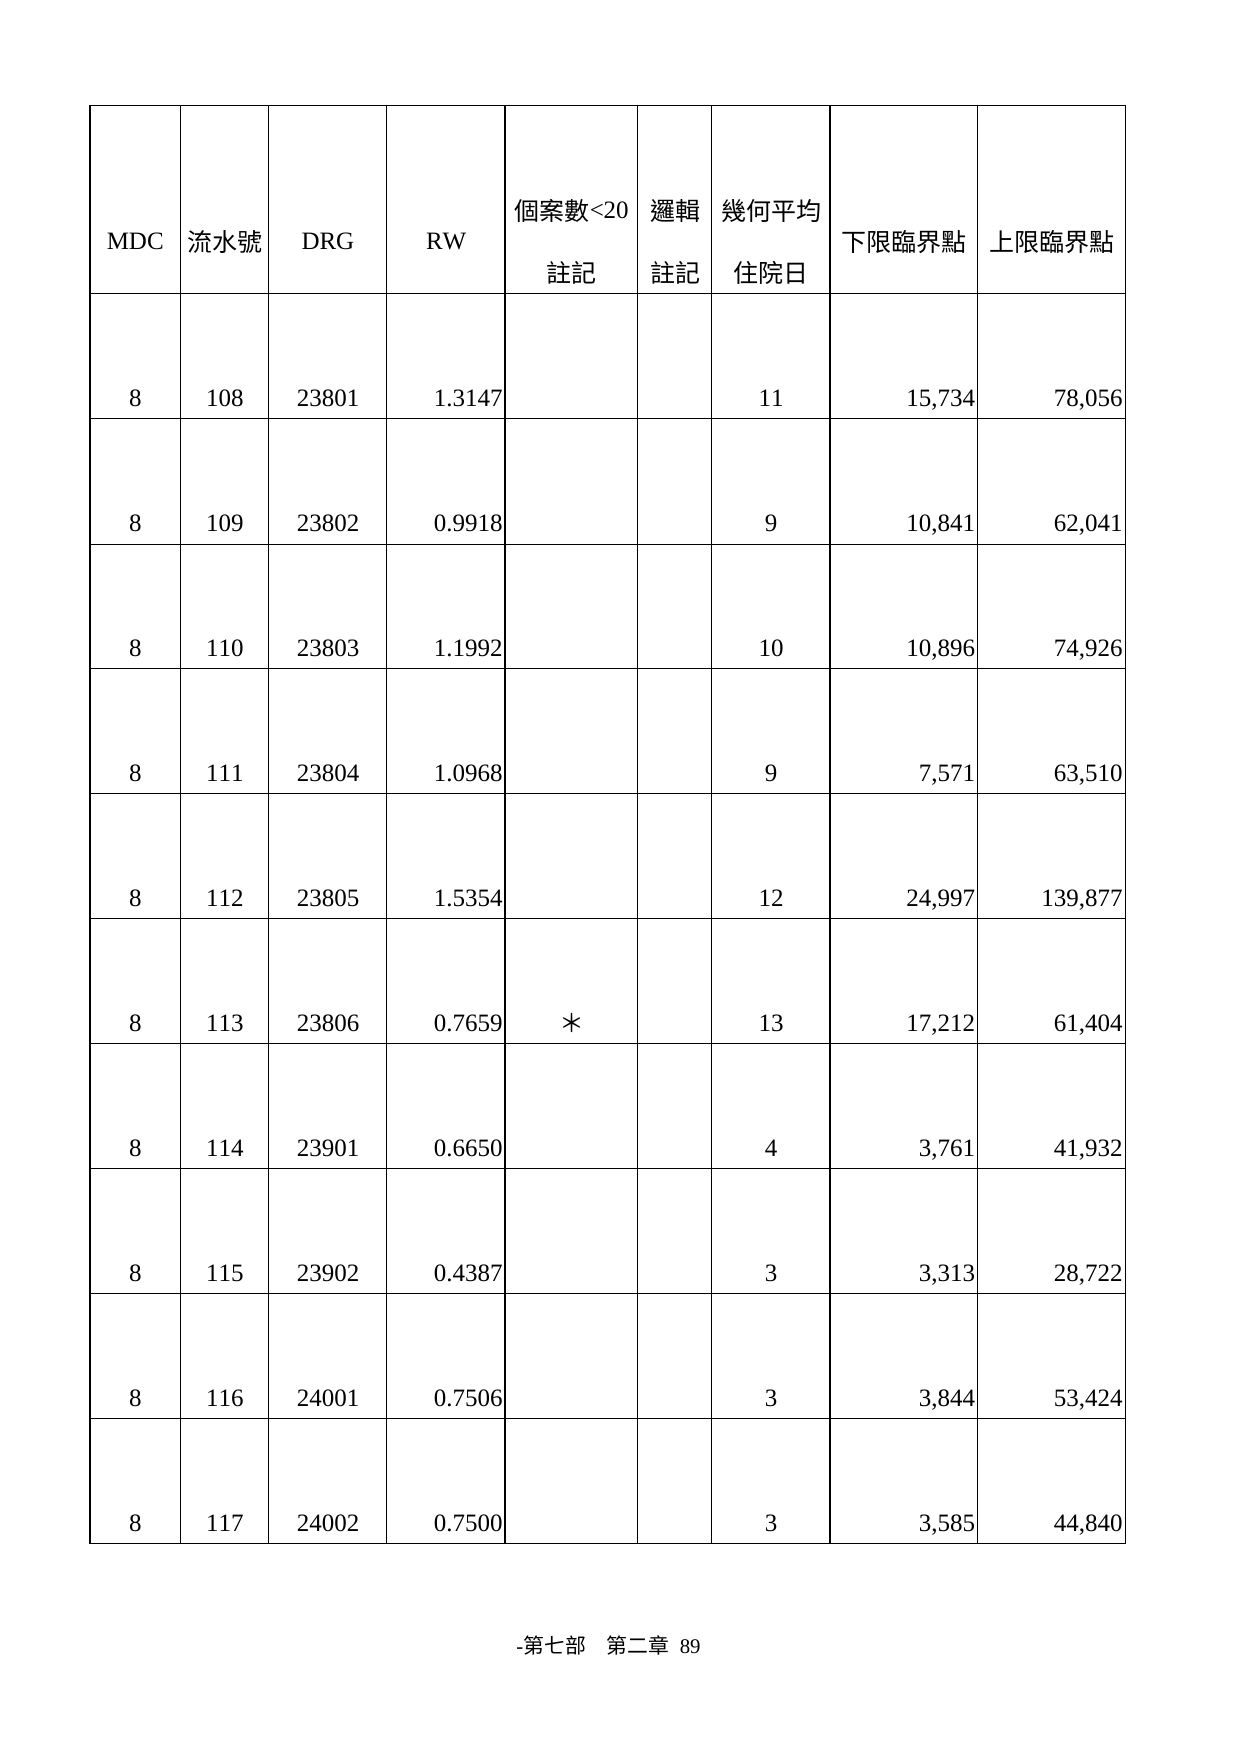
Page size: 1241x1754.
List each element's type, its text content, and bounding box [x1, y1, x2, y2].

table_cell 23806 [269, 919, 386, 1043]
table_cell [638, 294, 711, 418]
table_cell 53,424 [978, 1294, 1125, 1418]
table_cell [638, 1169, 711, 1293]
table_cell 11 [712, 294, 829, 418]
table_cell 116 [181, 1294, 268, 1418]
table_cell [506, 545, 637, 668]
table_cell 10,841 [831, 419, 977, 543]
table_cell 28,722 [978, 1169, 1125, 1293]
table_cell 0.6650 [387, 1044, 504, 1168]
table_cell [506, 294, 637, 418]
table_cell 111 [181, 669, 268, 793]
table_cell [638, 919, 711, 1043]
table_cell 4 [712, 1044, 829, 1168]
table_cell 24002 [269, 1419, 386, 1543]
table_cell 113 [181, 919, 268, 1043]
table_cell 3 [712, 1419, 829, 1543]
table_cell 78,056 [978, 294, 1125, 418]
table_cell 112 [181, 794, 268, 918]
table_cell 41,932 [978, 1044, 1125, 1168]
table_cell 7,571 [831, 669, 977, 793]
table_cell [506, 1044, 637, 1168]
table_header 下限臨界點 [831, 106, 977, 293]
table_cell 13 [712, 919, 829, 1043]
table_cell 44,840 [978, 1419, 1125, 1543]
table_cell [638, 1419, 711, 1543]
table_cell 8 [91, 919, 180, 1043]
table_cell 0.7659 [387, 919, 504, 1043]
table_cell 3 [712, 1294, 829, 1418]
table_cell [638, 794, 711, 918]
table_header RW [387, 106, 504, 293]
table_cell 110 [181, 545, 268, 668]
table_cell ＊ [506, 919, 637, 1043]
table_cell 24,997 [831, 794, 977, 918]
table_cell 8 [91, 1419, 180, 1543]
table_cell 3,313 [831, 1169, 977, 1293]
table_header 流水號 [181, 106, 268, 293]
table_cell 0.7500 [387, 1419, 504, 1543]
table_cell 24001 [269, 1294, 386, 1418]
table_header MDC [91, 106, 180, 293]
table_cell 17,212 [831, 919, 977, 1043]
table_cell 8 [91, 1294, 180, 1418]
table_cell [506, 1419, 637, 1543]
table_header 上限臨界點 [978, 106, 1125, 293]
table_cell 8 [91, 419, 180, 543]
table_cell 0.7506 [387, 1294, 504, 1418]
table_cell 23803 [269, 545, 386, 668]
table_header DRG [269, 106, 386, 293]
table_cell 1.0968 [387, 669, 504, 793]
table_cell 63,510 [978, 669, 1125, 793]
table_cell 61,404 [978, 919, 1125, 1043]
table_cell 1.1992 [387, 545, 504, 668]
table_cell 23902 [269, 1169, 386, 1293]
table_cell 10,896 [831, 545, 977, 668]
table_cell [638, 545, 711, 668]
table_cell 8 [91, 669, 180, 793]
table_cell 115 [181, 1169, 268, 1293]
table_cell 23805 [269, 794, 386, 918]
table_cell 74,926 [978, 545, 1125, 668]
table_cell 3,761 [831, 1044, 977, 1168]
table_cell 8 [91, 1169, 180, 1293]
table_cell 8 [91, 545, 180, 668]
table_cell [638, 1044, 711, 1168]
table_cell [506, 1294, 637, 1418]
table_cell 114 [181, 1044, 268, 1168]
table_cell 109 [181, 419, 268, 543]
table_cell 9 [712, 419, 829, 543]
table_cell [506, 1169, 637, 1293]
table_cell 1.5354 [387, 794, 504, 918]
table_cell 0.9918 [387, 419, 504, 543]
table_cell 23804 [269, 669, 386, 793]
table_cell 3,585 [831, 1419, 977, 1543]
table_cell 3 [712, 1169, 829, 1293]
table_cell 8 [91, 794, 180, 918]
table_cell 8 [91, 294, 180, 418]
table_cell 10 [712, 545, 829, 668]
table_cell 0.4387 [387, 1169, 504, 1293]
table_cell 62,041 [978, 419, 1125, 543]
table_cell 9 [712, 669, 829, 793]
table_cell 12 [712, 794, 829, 918]
table_cell [506, 669, 637, 793]
table_cell 108 [181, 294, 268, 418]
table_cell 139,877 [978, 794, 1125, 918]
table_cell 8 [91, 1044, 180, 1168]
table_cell [506, 419, 637, 543]
table_cell 117 [181, 1419, 268, 1543]
table_cell [638, 1294, 711, 1418]
table_cell [506, 794, 637, 918]
table_header 幾何平均住院日 [712, 106, 829, 293]
table_header 邏輯註記 [638, 106, 711, 293]
table_cell 1.3147 [387, 294, 504, 418]
table_cell [638, 669, 711, 793]
table_cell [638, 419, 711, 543]
table_cell 23901 [269, 1044, 386, 1168]
table_cell 3,844 [831, 1294, 977, 1418]
table_cell 23802 [269, 419, 386, 543]
table_cell 23801 [269, 294, 386, 418]
table_header 個案數<20註記 [506, 106, 637, 293]
table_cell 15,734 [831, 294, 977, 418]
